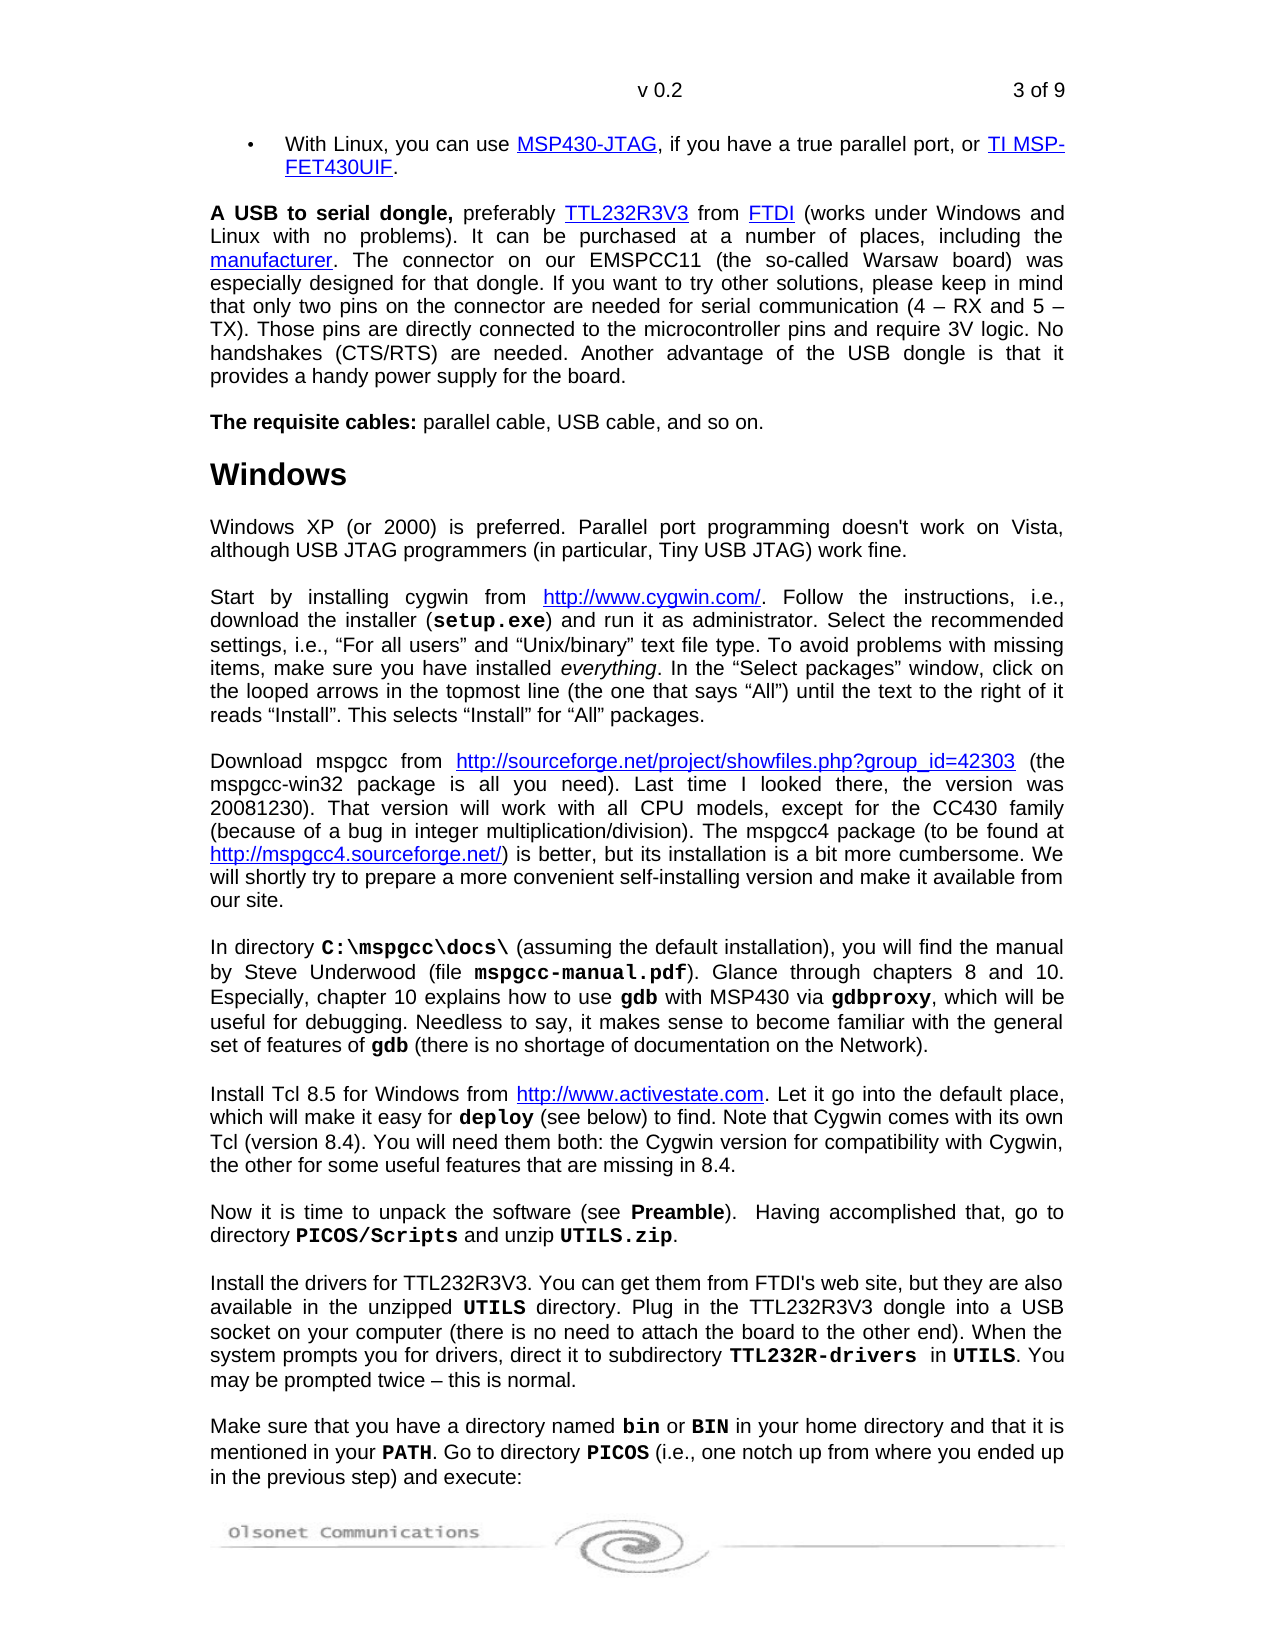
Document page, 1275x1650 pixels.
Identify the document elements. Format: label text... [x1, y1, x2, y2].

text In directory C:\mspgcc\docs\ (assuming the default installation), you will find the manual by Steve Underwood (file mspgcc-manual.pdf). Glance through chapters 8 and 10. Especially, chapter 10 explains how to use gdb with MSP430 via gdbproxy, which will be useful for debugging. Needless to say, it makes sense to become familiar with the general set of features of gdb (there is no shortage of documentation on the Network). [210, 936, 1065, 1059]
text Now it is time to unpack the software (see Preamble). Having accomplished that, go to directory PICOS/Scripts and unzip UTILS.zip. [210, 1200, 1065, 1249]
text The requisite cables: parallel cable, USB cable, and so on. [210, 411, 1065, 434]
text Install Tcl 8.5 for Windows from http://www.activestate.com. Let it go into the default place, which will make it easy for deploy (see below) to find. Note that Cygwin comes with its own Tcl (version 8.4). You will need them both: the Cygwin version for compatibility with Cygwin, the other for some useful features that are missing in 8.4. [210, 1082, 1065, 1177]
text Start by installing cygwin from http://www.cygwin.com/. Follow the instructions, i.e., download the installer (setup.exe) and run it as administrator. Select the recommended settings, i.e., “For all users” and “Unix/binary” text file type. To avoid problems with missing items, make sure you have installed everything. In the “Select packages” window, click on the looped arrows in the topmost line (the one that says “All”) until the text to the right of it reads “Install”. This selects “Install” for “All” packages. [210, 585, 1065, 726]
text Windows XP (or 2000) is preferred. Parallel port programming doesn't work on Vista, although USB JTAG programmers (in particular, Tiny USB JTAG) work fine. [210, 516, 1065, 562]
text Install the drivers for TTL232R3V3. You can get them from FTDI's web site, but they are also available in the unzipped UTILS directory. Plug in the TTL232R3V3 dongle into a USB socket on your computer (there is no need to attach the board to the other end). When the system prompts you for drivers, direct it to subdirectory TTL232R-drivers in UTILS. You may be prompted twice – this is normal. [210, 1272, 1065, 1392]
list With Linux, you can use MSP430-JTAG, if you have a true parallel port, or TI MSP-FET430UIF. [247, 132, 1065, 179]
subtitle Windows [210, 457, 1065, 492]
picture [210, 1504, 1065, 1596]
text Download mspgcc from http://sourceforge.net/project/showfiles.php?group_id=42303 (the mspgcc-win32 package is all you need). Last time I looked there, the version was 20081230). That version will work with all CPU models, except for the CC430 family (because of a bug in integer multiplication/division). The mspgcc4 package (to be found at http://mspgcc4.sourceforge.net/) is better, but its installation is a bit more cumbersome. We will shortly try to prepare a more convenient self-installing version and make it available from our site. [210, 750, 1065, 912]
text A USB to serial dongle, preferably TTL232R3V3 from FTDI (works under Windows and Linux with no problems). It can be purchased at a number of places, including the manufacturer. The connector on our EMSPCC11 (the so-called Warsaw board) was especially designed for that dongle. If you want to try other solutions, please keep in mind that only two pins on the connector are needed for serial communication (4 – RX and 5 – TX). Those pins are directly connected to the microcontroller pins and require 3V logic. No handshakes (CTS/RTS) are needed. Another advantage of the USB dongle is that it provides a handy power supply for the board. [210, 202, 1065, 388]
text Make sure that you have a directory named bin or BIN in your home directory and that it is mentioned in your PATH. Go to directory PICOS (i.e., one notch up from where you ended up in the previous step) and execute: [210, 1415, 1065, 1488]
